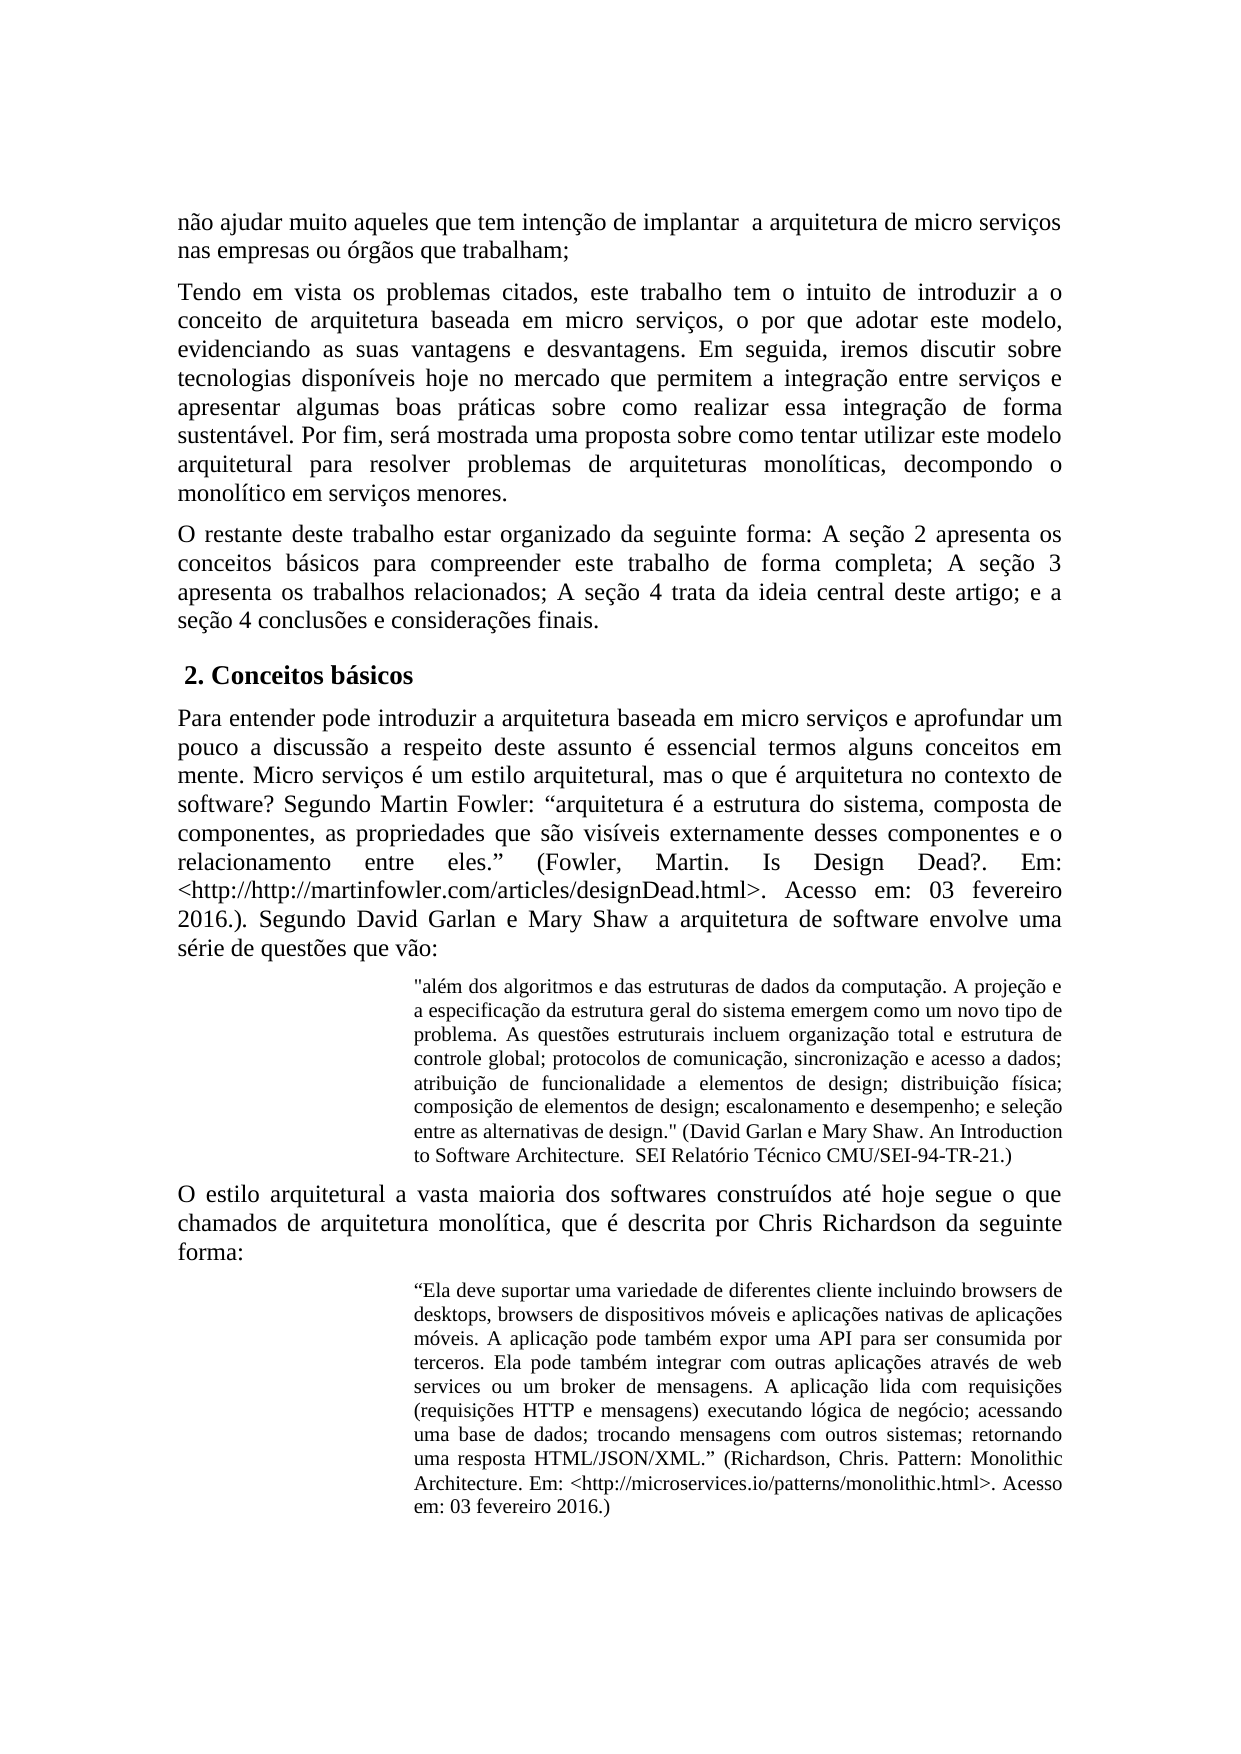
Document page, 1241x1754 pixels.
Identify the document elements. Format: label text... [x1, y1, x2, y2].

text “Ela deve suportar uma variedade de diferentes cliente incluindo browsers de desktops, browsers de dispositivos móveis e aplicações nativas de aplicações móveis. A aplicação pode também expor uma API para ser consumida por terceros. Ela pode também integrar com outras aplicações através de web services ou um broker de mensagens. A aplicação lida com requisições (requisições HTTP e mensagens) executando lógica de negócio; acessando uma base de dados; trocando mensagens com outros sistemas; retornando uma resposta HTML/JSON/XML.” (Richardson, Chris. Pattern: Monolithic Architecture. Em: <http://microservices.io/patterns/monolithic.html>. Acesso em: 03 fevereiro 2016.) [413, 1278, 1063, 1518]
text O restante deste trabalho estar organizado da seguinte forma: A seção 2 apresenta os conceitos básicos para compreender este trabalho de forma completa; A seção 3 apresenta os trabalhos relacionados; A seção 4 trata da ideia central deste artigo; e a seção 4 conclusões e considerações finais. [177, 519, 1063, 634]
text não ajudar muito aqueles que tem intenção de implantar a arquitetura de micro serviços nas empresas ou órgãos que trabalham; [177, 207, 1063, 264]
text O estilo arquitetural a vasta maioria dos softwares construídos até hoje segue o que chamados de arquitetura monolítica, que é descrita por Chris Richardson da seguinte forma: [177, 1179, 1063, 1265]
text "além dos algoritmos e das estruturas de dados da computação. A projeção e a especificação da estrutura geral do sistema emergem como um novo tipo de problema. As questões estruturais incluem organização total e estrutura de controle global; protocolos de comunicação, sincronização e acesso a dados; atribuição de funcionalidade a elementos de design; distribuição física; composição de elementos de design; escalonamento e desempenho; e seleção entre as alternativas de design." (David Garlan e Mary Shaw. An Introduction to Software Architecture. SEI Relatório Técnico CMU/SEI-94-TR-21.) [413, 974, 1063, 1167]
text Tendo em vista os problemas citados, este trabalho tem o intuito de introduzir a o conceito de arquitetura baseada em micro serviços, o por que adotar este modelo, evidenciando as suas vantagens e desvantagens. Em seguida, iremos discutir sobre tecnologias disponíveis hoje no mercado que permitem a integração entre serviços e apresentar algumas boas práticas sobre como realizar essa integração de forma sustentável. Por fim, será mostrada uma proposta sobre como tentar utilizar este modelo arquitetural para resolver problemas de arquiteturas monolíticas, decompondo o monolítico em serviços menores. [177, 277, 1063, 507]
subtitle Conceitos básicos [177, 659, 1063, 690]
text Para entender pode introduzir a arquitetura baseada em micro serviços e aprofundar um pouco a discussão a respeito deste assunto é essencial termos alguns conceitos em mente. Micro serviços é um estilo arquitetural, mas o que é arquitetura no contexto de software? Segundo Martin Fowler: “arquitetura é a estrutura do sistema, composta de componentes, as propriedades que são visíveis externamente desses componentes e o relacionamento entre eles.” (Fowler, Martin. Is Design Dead?. Em: <http://http://martinfowler.com/articles/designDead.html>. Acesso em: 03 fevereiro 2016.). Segundo David Garlan e Mary Shaw a arquitetura de software envolve uma série de questões que vão: [177, 703, 1063, 962]
